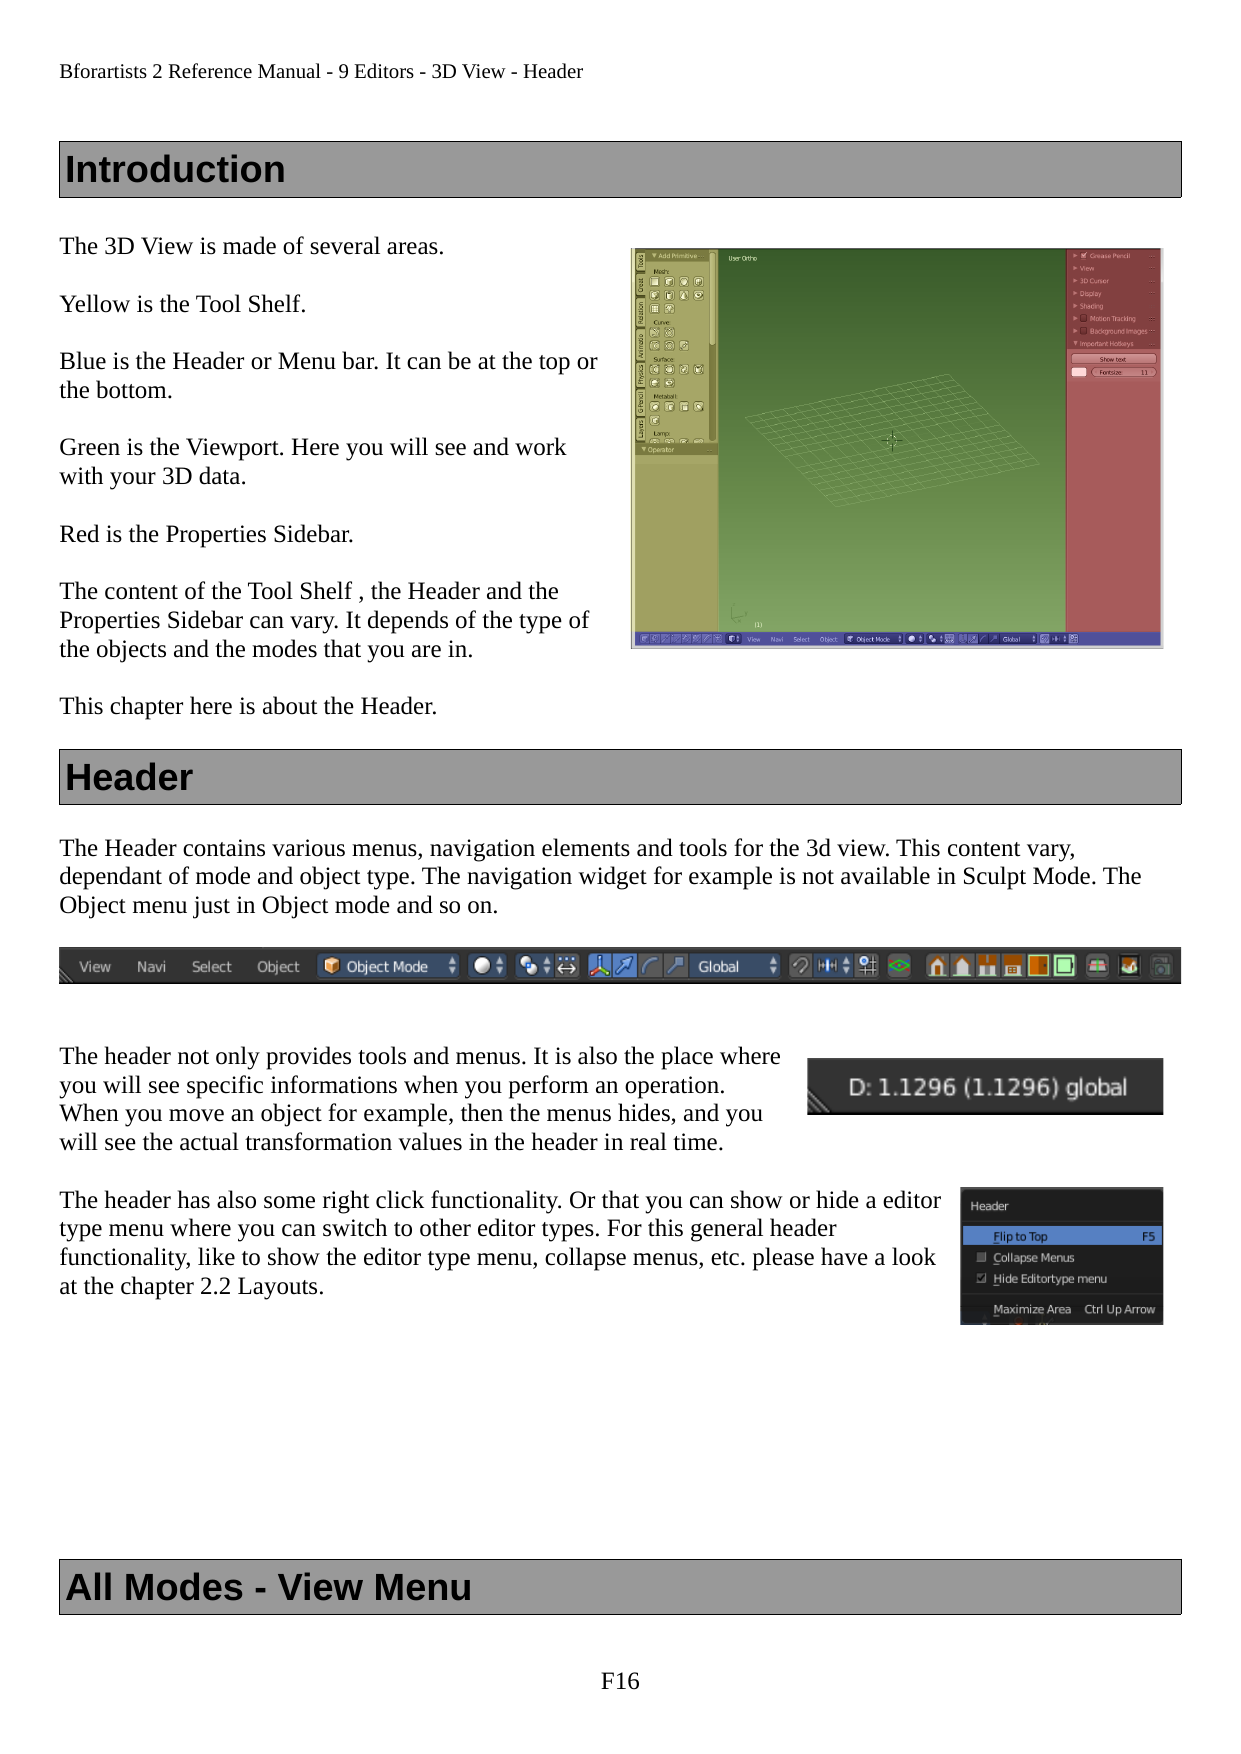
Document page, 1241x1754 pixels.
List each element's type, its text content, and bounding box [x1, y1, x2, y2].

text The header not only provides tools and menus. It is also the place where you will see specific informations when you perform an operation. When you move an object for example, then the menus hides, and you will see the actual transformation values in the header in real time. [59, 1041, 1181, 1156]
picture [960, 1187, 1164, 1325]
text The 3D View is made of several areas. [59, 231, 1181, 260]
table_header Header [60, 750, 1181, 804]
text Green is the Viewport. Here you will see and work with your 3D data. [59, 432, 630, 490]
text The Header contains various menus, navigation elements and tools for the 3d view. This content vary, dependant of mode and object type. The navigation widget for example is not available in Sculpt Mode. The Object menu just in Object mode and so on. [59, 833, 1181, 919]
text Yellow is the Tool Shelf. Blue is the Header or Menu bar. It can be at the top or the bottom. [59, 289, 630, 404]
text Red is the Properties Sidebar. [59, 519, 630, 547]
text This chapter here is about the Header. [59, 691, 1181, 720]
picture [59, 947, 1182, 984]
table_header All Modes - View Menu [60, 1560, 1181, 1614]
text The header has also some right click functionality. Or that you can show or hide a editor type menu where you can switch to other editor types. For this general header functionality, like to show the editor type menu, collapse menus, etc. please have a look at the chapter 2.2 Layouts. [59, 1185, 1181, 1300]
text [1164, 289, 1181, 404]
table_header Introduction [60, 142, 1181, 197]
picture [807, 1058, 1164, 1115]
picture [630, 248, 1164, 649]
text The content of the Tool Shelf , the Header and the Properties Sidebar can vary. It depends of the type of the objects and the modes that you are in. [59, 576, 1181, 662]
